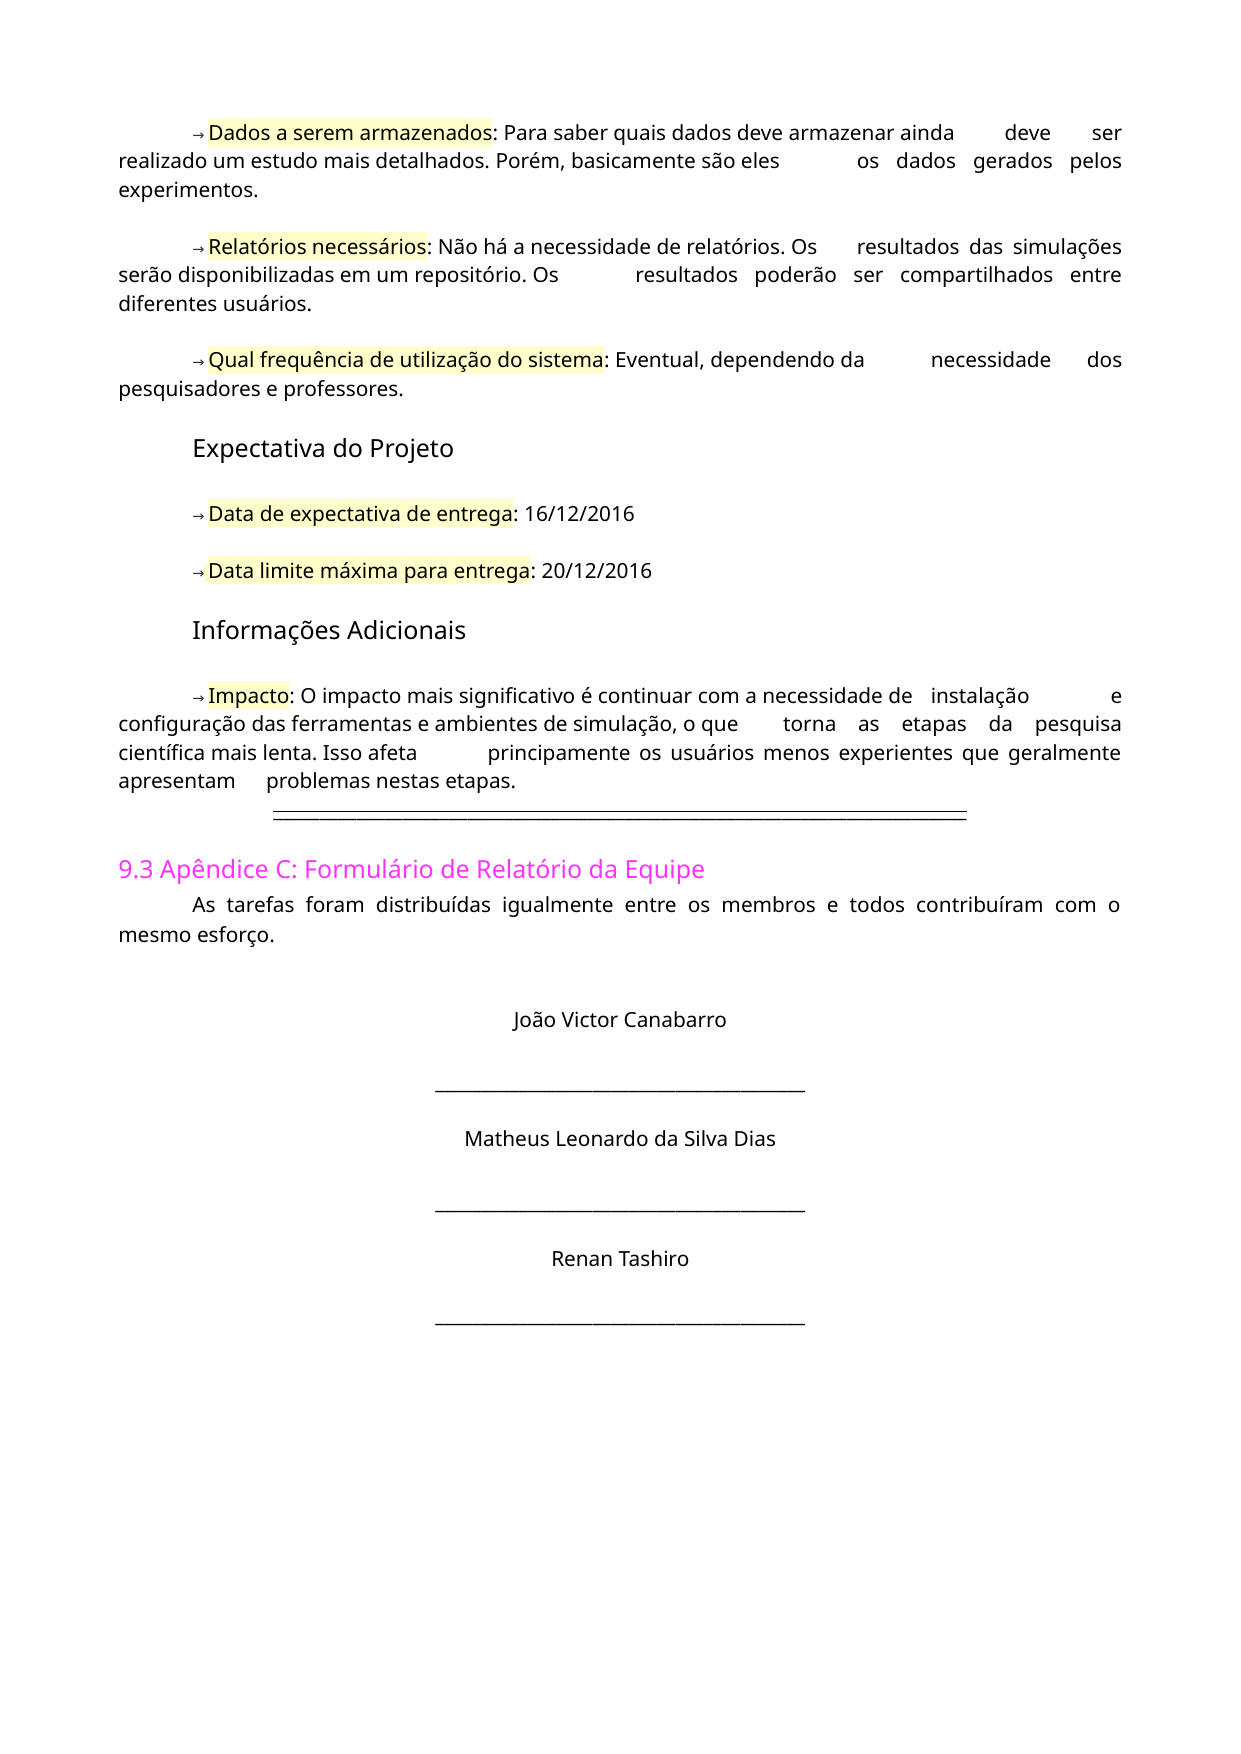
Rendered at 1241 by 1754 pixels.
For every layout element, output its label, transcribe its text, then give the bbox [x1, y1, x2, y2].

text → Relatórios necessários: Não há a necessidade de relatórios. Os resultados das simulações serão disponibilizadas em um repositório. Os resultados poderão ser compartilhados entre diferentes usuários. [118, 232, 1122, 317]
text Matheus Leonardo da Silva Dias [118, 1124, 1122, 1153]
text 9.3 Apêndice C: Formulário de Relatório da Equipe [118, 852, 1122, 886]
text As tarefas foram distribuídas igualmente entre os membros e todos contribuíram com o mesmo esforço. [118, 886, 1122, 948]
text ________________________________________ [118, 1067, 1122, 1096]
text ________________________________________ [118, 1301, 1122, 1329]
text → Data de expectativa de entrega: 16/12/2016 [118, 499, 1122, 527]
text → Impacto: O impacto mais significativo é continuar com a necessidade de instalação e configuração das ferramentas e ambientes de simulação, o que torna as etapas da pesquisa científica mais lenta. Isso afeta principamente os usuários menos experientes que geralmente apresentam problemas nestas etapas. [118, 681, 1122, 795]
text → Qual frequência de utilização do sistema: Eventual, dependendo da necessidade dos pesquisadores e professores. [118, 346, 1122, 402]
text ________________________________________ [118, 1187, 1122, 1215]
text João Victor Canabarro [118, 1005, 1122, 1033]
text → Dados a serem armazenados: Para saber quais dados deve armazenar ainda deve ser realizado um estudo mais detalhados. Porém, basicamente são eles os dados gerados pelos experimentos. [118, 118, 1122, 203]
text Expectativa do Projeto [118, 431, 1122, 465]
text Renan Tashiro [118, 1244, 1122, 1272]
text ___________________________________________________________________________ [118, 795, 1122, 823]
text → Data limite máxima para entrega: 20/12/2016 [118, 556, 1122, 584]
text Informações Adicionais [118, 613, 1122, 647]
